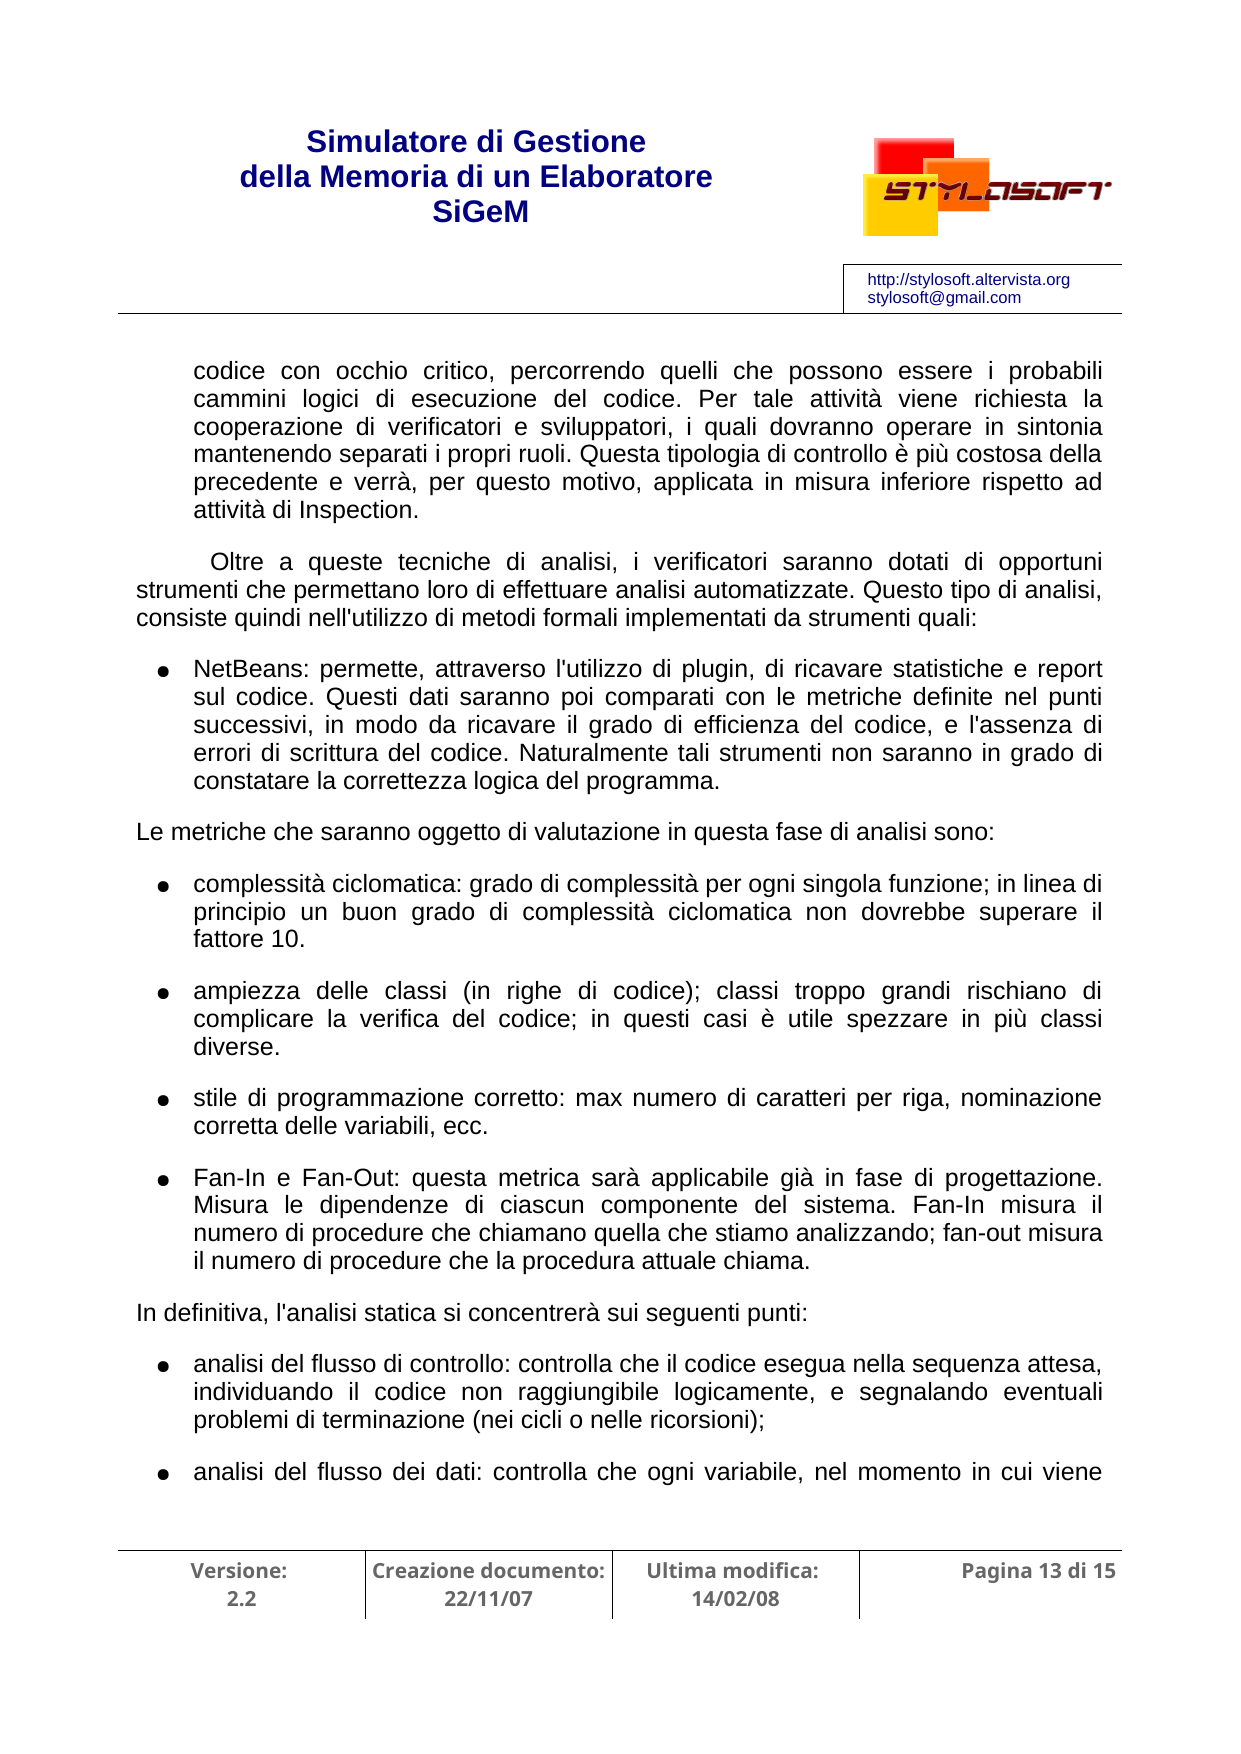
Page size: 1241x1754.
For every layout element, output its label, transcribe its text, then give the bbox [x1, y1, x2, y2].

list analisi del flusso di controllo: controlla che il codice esegua nella sequenza attesa, individuando il codice non raggiungibile logicamente, e segnalando eventuali problemi di terminazione (nei cicli o nelle ricorsioni); [156, 1350, 1104, 1434]
text Le metriche che saranno oggetto di valutazione in questa fase di analisi sono: [136, 818, 1104, 846]
list stile di programmazione corretto: max numero di caratteri per riga, nominazione corretta delle variabili, ecc. [156, 1084, 1104, 1140]
list Fan-In e Fan-Out: questa metrica sarà applicabile già in fase di progettazione. Misura le dipendenze di ciascun componente del sistema. Fan-In misura il numero di procedure che chiamano quella che stiamo analizzando; fan-out misura il numero di procedure che la procedura attuale chiama. [156, 1163, 1104, 1275]
list complessità ciclomatica: grado di complessità per ogni singola funzione; in linea di principio un buon grado di complessità ciclomatica non dovrebbe superare il fattore 10. [156, 869, 1104, 953]
list ampiezza delle classi (in righe di codice); classi troppo grandi rischiano di complicare la verifica del codice; in questi casi è utile spezzare in più classi diverse. [156, 977, 1104, 1061]
list analisi del flusso dei dati: controlla che ogni variabile, nel momento in cui viene [156, 1457, 1104, 1485]
text In definitiva, l'analisi statica si concentrerà sui seguenti punti: [136, 1299, 1104, 1327]
list codice con occhio critico, percorrendo quelli che possono essere i probabili cammini logici di esecuzione del codice. Per tale attività viene richiesta la cooperazione di verificatori e sviluppatori, i quali dovranno operare in sintonia mantenendo separati i propri ruoli. Questa tipologia di controllo è più costosa della precedente e verrà, per questo motivo, applicata in misura inferiore rispetto ad attività di Inspection. [156, 357, 1104, 524]
list NetBeans: permette, attraverso l'utilizzo di plugin, di ricavare statistiche e report sul codice. Questi dati saranno poi comparati con le metriche definite nel punti successivi, in modo da ricavare il grado di efficienza del codice, e l'assenza di errori di scrittura del codice. Naturalmente tali strumenti non saranno in grado di constatare la correttezza logica del programma. [156, 655, 1104, 794]
text Oltre a queste tecniche di analisi, i verificatori saranno dotati di opportuni strumenti che permettano loro di effettuare analisi automatizzate. Questo tipo di analisi, consiste quindi nell'utilizzo di metodi formali implementati da strumenti quali: [136, 548, 1104, 631]
picture [848, 123, 1117, 247]
